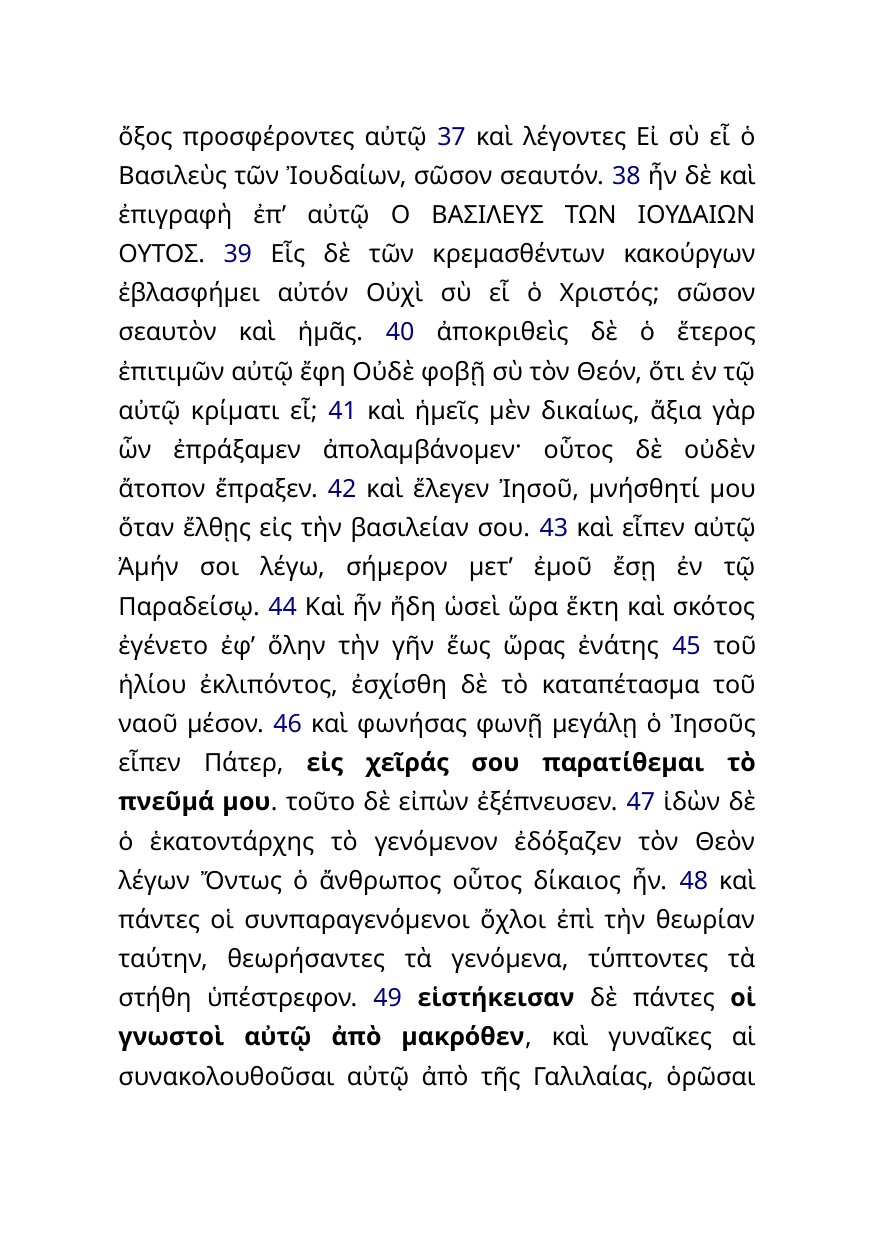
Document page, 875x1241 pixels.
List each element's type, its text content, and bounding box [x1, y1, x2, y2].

text ὄξος προσφέροντες αὐτῷ 37 καὶ λέγοντες Εἰ σὺ εἶ ὁ Βασιλεὺς τῶν Ἰουδαίων, σῶσον σεαυτόν. 38 ἦν δὲ καὶ ἐπιγραφὴ ἐπ’ αὐτῷ Ο ΒΑΣΙΛΕΥΣ ΤΩΝ ΙΟΥΔΑΙΩΝ ΟΥΤΟΣ. 39 Εἷς δὲ τῶν κρεμασθέντων κακούργων ἐβλασφήμει αὐτόν Οὐχὶ σὺ εἶ ὁ Χριστός; σῶσον σεαυτὸν καὶ ἡμᾶς. 40 ἀποκριθεὶς δὲ ὁ ἕτερος ἐπιτιμῶν αὐτῷ ἔφη Οὐδὲ φοβῇ σὺ τὸν Θεόν, ὅτι ἐν τῷ αὐτῷ κρίματι εἶ; 41 καὶ ἡμεῖς μὲν δικαίως, ἄξια γὰρ ὧν ἐπράξαμεν ἀπολαμβάνομεν· οὗτος δὲ οὐδὲν ἄτοπον ἔπραξεν. 42 καὶ ἔλεγεν Ἰησοῦ, μνήσθητί μου ὅταν ἔλθῃς εἰς τὴν βασιλείαν σου. 43 καὶ εἶπεν αὐτῷ Ἀμήν σοι λέγω, σήμερον μετ’ ἐμοῦ ἔσῃ ἐν τῷ Παραδείσῳ. 44 Καὶ ἦν ἤδη ὡσεὶ ὥρα ἕκτη καὶ σκότος ἐγένετο ἐφ’ ὅλην τὴν γῆν ἕως ὥρας ἐνάτης 45 τοῦ ἡλίου ἐκλιπόντος, ἐσχίσθη δὲ τὸ καταπέτασμα τοῦ ναοῦ μέσον. 46 καὶ φωνήσας φωνῇ μεγάλῃ ὁ Ἰησοῦς εἶπεν Πάτερ, εἰς χεῖράς σου παρατίθεμαι τὸ πνεῦμά μου. τοῦτο δὲ εἰπὼν ἐξέπνευσεν. 47 ἰδὼν δὲ ὁ ἑκατοντάρχης τὸ γενόμενον ἐδόξαζεν τὸν Θεὸν λέγων Ὄντως ὁ ἄνθρωπος οὗτος δίκαιος ἦν. 48 καὶ πάντες οἱ συνπαραγενόμενοι ὄχλοι ἐπὶ τὴν θεωρίαν ταύτην, θεωρήσαντες τὰ γενόμενα, τύπτοντες τὰ στήθη ὑπέστρεφον. 49 εἱστήκεισαν δὲ πάντες οἱ γνωστοὶ αὐτῷ ἀπὸ μακρόθεν, καὶ γυναῖκες αἱ συνακολουθοῦσαι αὐτῷ ἀπὸ τῆς Γαλιλαίας, ὁρῶσαι [118, 118, 756, 1092]
